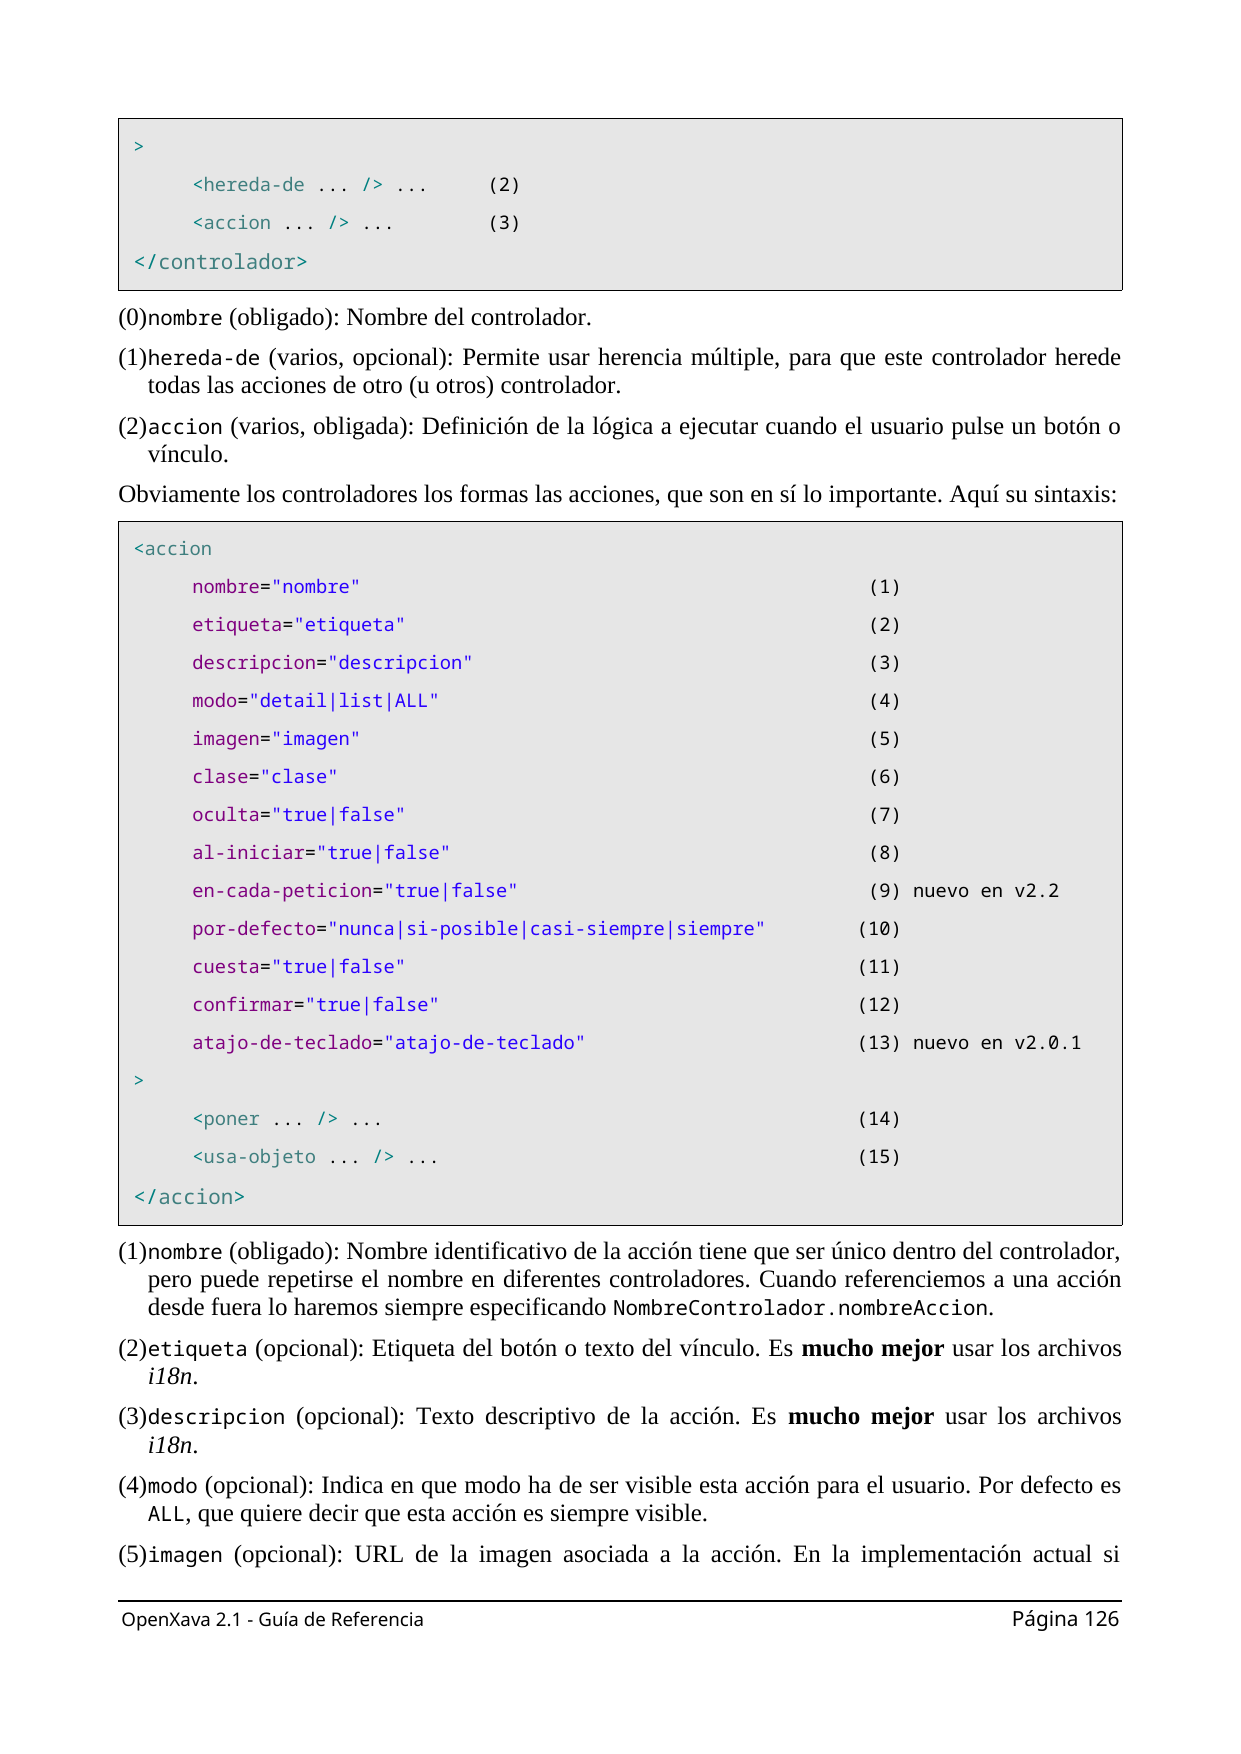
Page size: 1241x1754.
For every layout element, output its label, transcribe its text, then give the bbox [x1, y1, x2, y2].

text <accion [119, 522, 1122, 558]
text confirmar="true|false" (12) [119, 977, 1122, 1015]
text <accion ... /> ... (3) [119, 194, 1122, 232]
text > [119, 119, 1122, 156]
text clase="clase" (6) [119, 749, 1122, 787]
text </controlador> [119, 232, 1122, 290]
text <hereda-de ... /> ... (2) [119, 156, 1122, 194]
list descripcion (opcional): Texto descriptivo de la acción. Es mucho mejor usar los archivos i18n. [118, 1402, 1122, 1458]
list nombre (obligado): Nombre del controlador. [118, 303, 1122, 331]
text cuesta="true|false" (11) [119, 939, 1122, 977]
text al-iniciar="true|false" (8) [119, 825, 1122, 863]
list etiqueta (opcional): Etiqueta del botón o texto del vínculo. Es mucho mejor usar los archivos i18n. [118, 1334, 1122, 1390]
text modo="detail|list|ALL" (4) [119, 673, 1122, 711]
text </accion> [119, 1167, 1122, 1225]
text en-cada-peticion="true|false" (9) nuevo en v2.2 [119, 863, 1122, 901]
text <poner ... /> ... (14) [119, 1091, 1122, 1129]
text Obviamente los controladores los formas las acciones, que son en sí lo importante. Aquí su sintaxis: [118, 480, 1122, 508]
text <usa-objeto ... /> ... (15) [119, 1129, 1122, 1167]
list modo (opcional): Indica en que modo ha de ser visible esta acción para el usuario. Por defecto es ALL, que quiere decir que esta acción es siempre visible. [118, 1471, 1122, 1527]
text atajo-de-teclado="atajo-de-teclado" (13) nuevo en v2.0.1 [119, 1015, 1122, 1053]
text nombre="nombre" (1) [119, 558, 1122, 597]
text etiqueta="etiqueta" (2) [119, 597, 1122, 634]
text oculta="true|false" (7) [119, 787, 1122, 825]
list imagen (opcional): URL de la imagen asociada a la acción. En la implementación actual si [118, 1540, 1122, 1568]
list nombre (obligado): Nombre identificativo de la acción tiene que ser único dentro del controlador, pero puede repetirse el nombre en diferentes controladores. Cuando referenciemos a una acción desde fuera lo haremos siempre especificando NombreControlador.nombreAccion. [118, 1237, 1122, 1322]
text descripcion="descripcion" (3) [119, 634, 1122, 673]
list accion (varios, obligada): Definición de la lógica a ejecutar cuando el usuario pulse un botón o vínculo. [118, 412, 1122, 468]
text imagen="imagen" (5) [119, 711, 1122, 749]
list hereda-de (varios, opcional): Permite usar herencia múltiple, para que este controlador herede todas las acciones de otro (u otros) controlador. [118, 343, 1122, 399]
text por-defecto="nunca|si-posible|casi-siempre|siempre" (10) [119, 901, 1122, 939]
text > [119, 1053, 1122, 1091]
